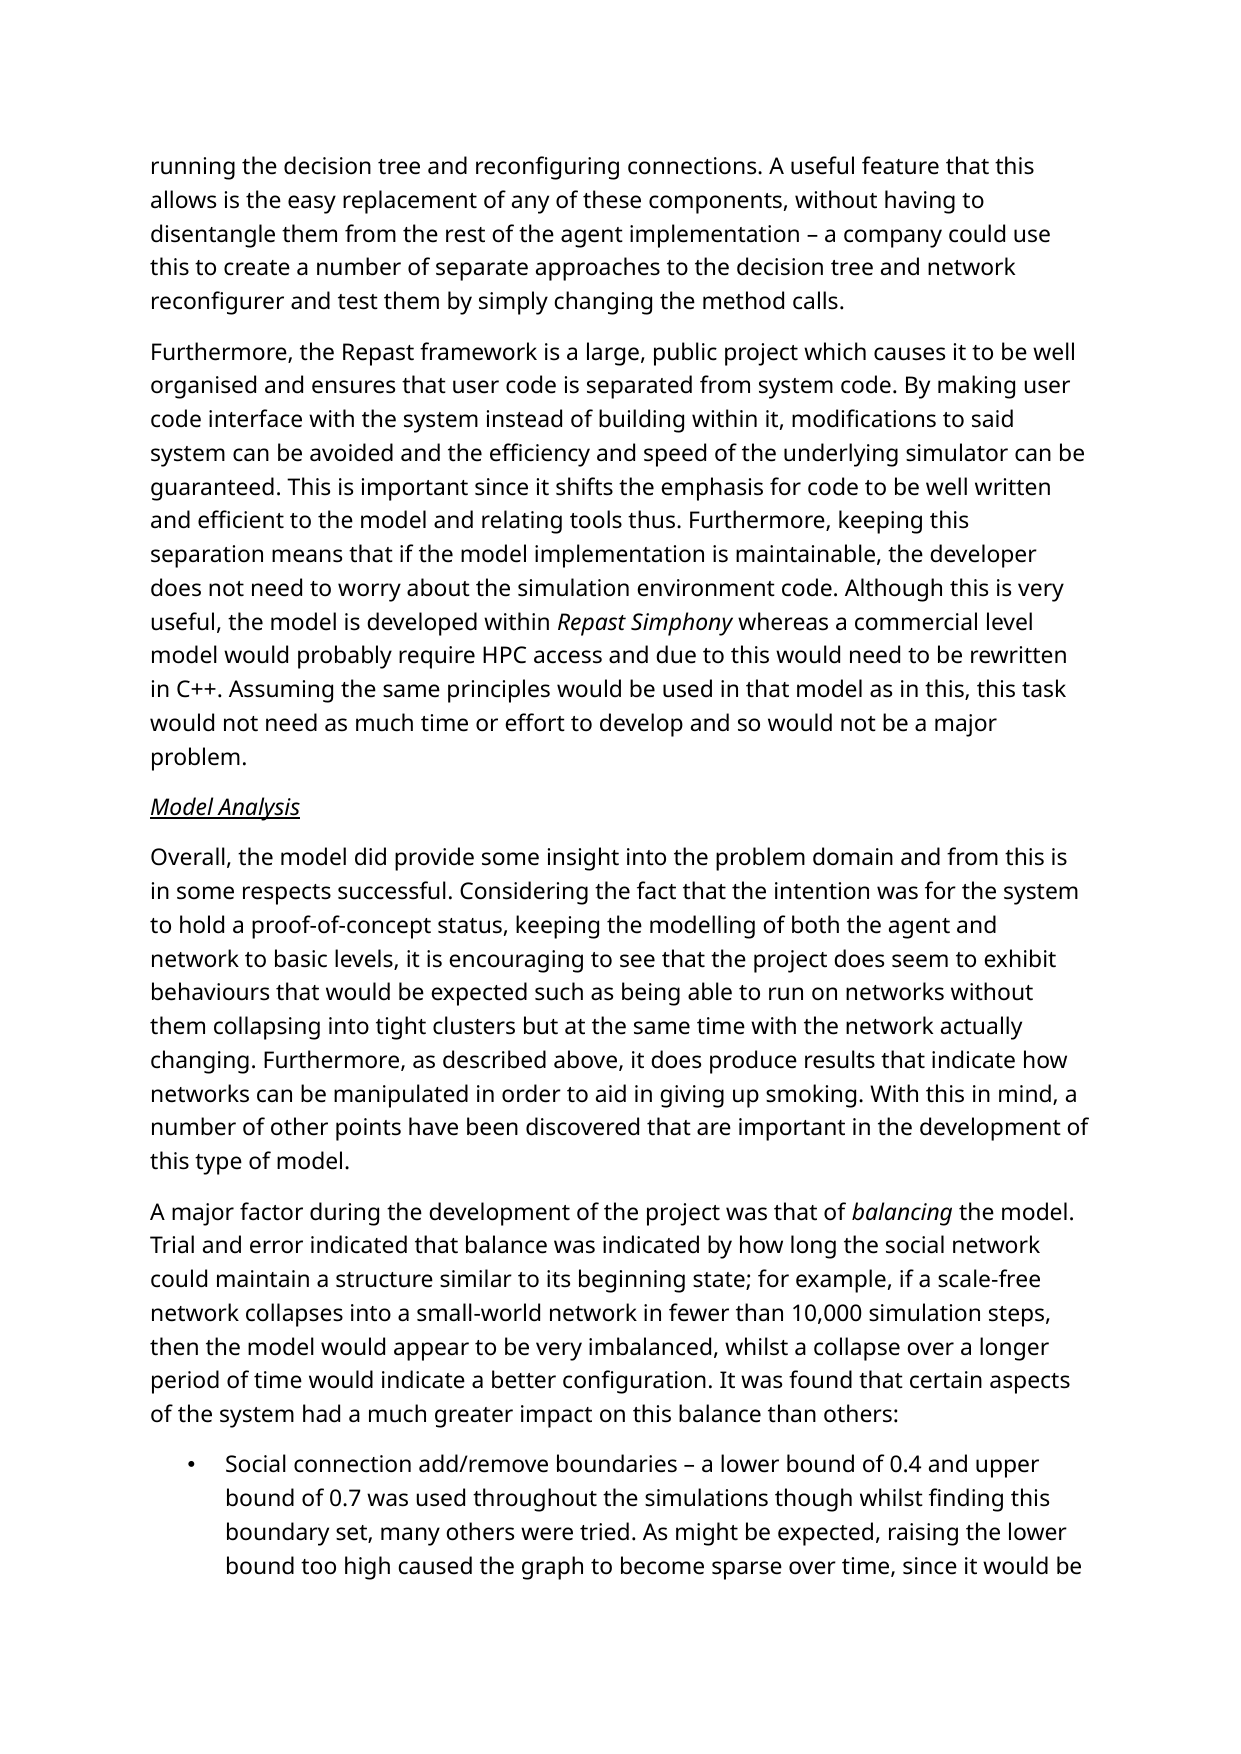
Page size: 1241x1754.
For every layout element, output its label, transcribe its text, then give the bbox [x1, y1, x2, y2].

text Furthermore, the Repast framework is a large, public project which causes it to be well organised and ensures that user code is separated from system code. By making user code interface with the system instead of building within it, modifications to said system can be avoided and the efficiency and speed of the underlying simulator can be guaranteed. This is important since it shifts the emphasis for code to be well written and efficient to the model and relating tools thus. Furthermore, keeping this separation means that if the model implementation is maintainable, the developer does not need to worry about the simulation environment code. Although this is very useful, the model is developed within Repast Simphony whereas a commercial level model would probably require HPC access and due to this would need to be rewritten in C++. Assuming the same principles would be used in that model as in this, this task would not need as much time or effort to develop and so would not be a major problem. [150, 335, 1090, 772]
text Overall, the model did provide some insight into the problem domain and from this is in some respects successful. Considering the fact that the intention was for the system to hold a proof-of-concept status, keeping the modelling of both the agent and network to basic levels, it is encouraging to see that the project does seem to exhibit behaviours that would be expected such as being able to run on networks without them collapsing into tight clusters but at the same time with the network actually changing. Furthermore, as described above, it does produce results that indicate how networks can be manipulated in order to aid in giving up smoking. With this in mind, a number of other points have been discovered that are important in the development of this type of model. [150, 841, 1090, 1176]
text running the decision tree and reconfiguring connections. A useful feature that this allows is the easy replacement of any of these components, without having to disentangle them from the rest of the agent implementation – a company could use this to create a number of separate approaches to the decision tree and network reconfigurer and test them by simply changing the method calls. [150, 150, 1090, 316]
list Social connection add/remove boundaries – a lower bound of 0.4 and upper bound of 0.7 was used throughout the simulations though whilst finding this boundary set, many others were tried. As might be expected, raising the lower bound too high caused the graph to become sparse over time, since it would be [187, 1448, 1090, 1581]
text A major factor during the development of the project was that of balancing the model. Trial and error indicated that balance was indicated by how long the social network could maintain a structure similar to its beginning state; for example, if a scale-free network collapses into a small-world network in fewer than 10,000 simulation steps, then the model would appear to be very imbalanced, whilst a collapse over a longer period of time would indicate a better configuration. It was found that certain aspects of the system had a much greater impact on this balance than others: [150, 1195, 1090, 1429]
text Model Analysis [150, 791, 1090, 822]
